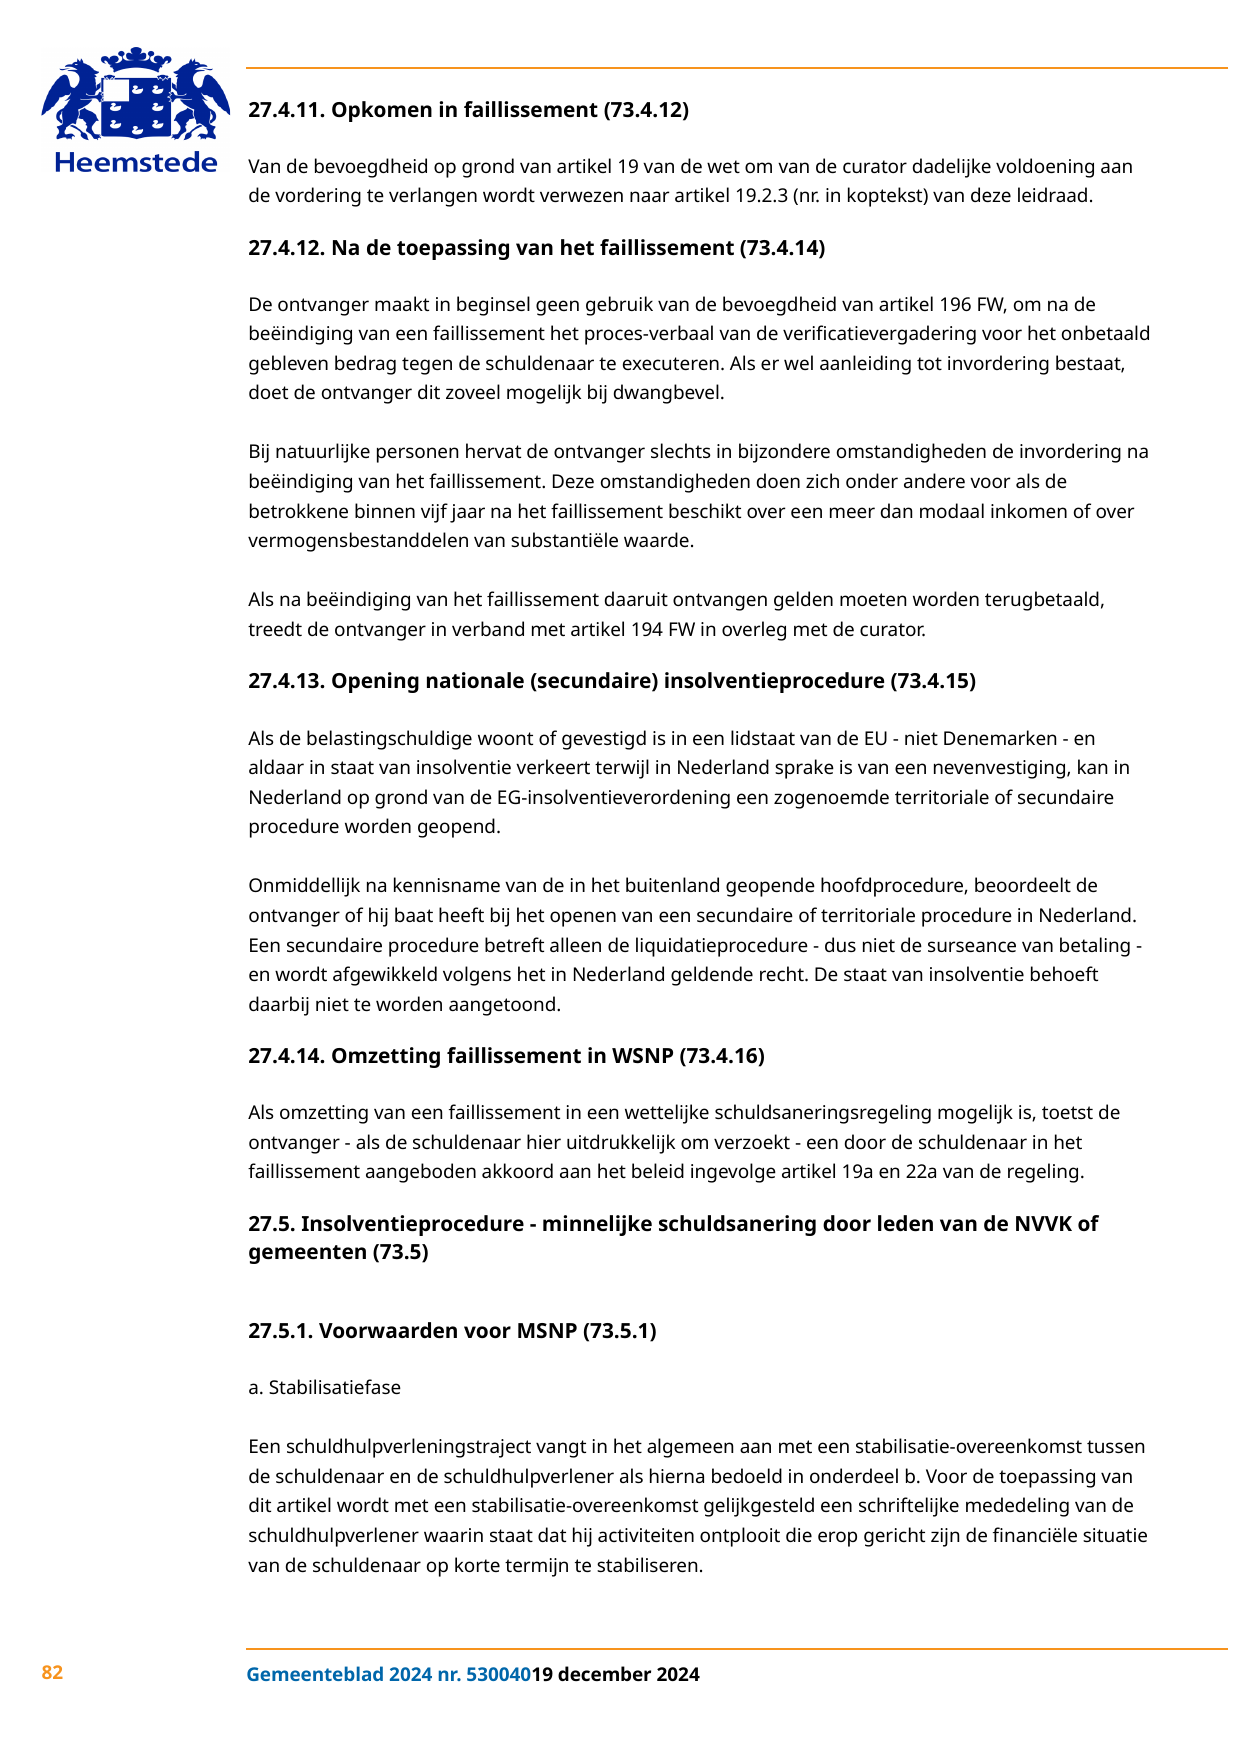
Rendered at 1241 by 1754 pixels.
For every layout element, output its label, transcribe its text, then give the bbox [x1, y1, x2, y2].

text De ontvanger maakt in beginsel geen gebruik van de bevoegdheid van artikel 196 FW, om na de beëindiging van een faillissement het proces-verbaal van de verificatievergadering voor het onbetaald gebleven bedrag tegen de schuldenaar te executeren. Als er wel aanleiding tot invordering bestaat, doet de ontvanger dit zoveel mogelijk bij dwangbevel. [248, 291, 1152, 405]
text a. Stabilisatiefase [248, 1374, 1152, 1400]
text Een schuldhulpverleningstraject vangt in het algemeen aan met een stabilisatie-overeenkomst tussen de schuldenaar en de schuldhulpverlener als hierna bedoeld in onderdeel b. Voor de toepassing van dit artikel wordt met een stabilisatie-overeenkomst gelijkgesteld een schriftelijke mededeling van de schuldhulpverlener waarin staat dat hij activiteiten ontplooit die erop gericht zijn de financiële situatie van de schuldenaar op korte termijn te stabiliseren. [248, 1433, 1152, 1577]
text Als omzetting van een faillissement in een wettelijke schuldsaneringsregeling mogelijk is, toetst de ontvanger - als de schuldenaar hier uitdrukkelijk om verzoekt - een door de schuldenaar in het faillissement aangeboden akkoord aan het beleid ingevolge artikel 19a en 22a van de regeling. [248, 1099, 1152, 1184]
text Onmiddellijk na kennisname van de in het buitenland geopende hoofdprocedure, beoordeelt de ontvanger of hij baat heeft bij het openen van een secundaire of territoriale procedure in Nederland. Een secundaire procedure betreft alleen de liquidatieprocedure - dus niet de surseance van betaling - en wordt afgewikkeld volgens het in Nederland geldende recht. De staat van insolventie behoeft daarbij niet te worden aangetoond. [248, 873, 1152, 1017]
text 27.4.13. Opening nationale (secundaire) insolventieprocedure (73.4.15) [248, 667, 1152, 695]
text Als na beëindiging van het faillissement daaruit ontvangen gelden moeten worden terugbetaald, treedt de ontvanger in verband met artikel 194 FW in overleg met de curator. [248, 587, 1152, 642]
picture [41, 47, 231, 172]
text 27.5. Insolventieprocedure - minnelijke schuldsanering door leden van de NVVK of gemeenten (73.5) [248, 1209, 1152, 1266]
text Als de belastingschuldige woont of gevestigd is in een lidstaat van de EU - niet Denemarken - en aldaar in staat van insolventie verkeert terwijl in Nederland sprake is van een nevenvestiging, kan in Nederland op grond van de EG-insolventieverordening een zogenoemde territoriale of secundaire procedure worden geopend. [248, 725, 1152, 839]
text Bij natuurlijke personen hervat de ontvanger slechts in bijzondere omstandigheden de invordering na beëindiging van het faillissement. Deze omstandigheden doen zich onder andere voor als de betrokkene binnen vijf jaar na het faillissement beschikt over een meer dan modaal inkomen of over vermogensbestanddelen van substantiële waarde. [248, 439, 1152, 553]
text 27.4.14. Omzetting faillissement in WSNP (73.4.16) [248, 1041, 1152, 1070]
text 27.4.12. Na de toepassing van het faillissement (73.4.14) [248, 233, 1152, 261]
text 27.4.11. Opkomen in faillissement (73.4.12) [248, 95, 1152, 123]
text Van de bevoegdheid op grond van artikel 19 van de wet om van de curator dadelijke voldoening aan de vordering te verlangen wordt verwezen naar artikel 19.2.3 (nr. in koptekst) van deze leidraad. [248, 153, 1152, 208]
text 27.5.1. Voorwaarden voor MSNP (73.5.1) [248, 1316, 1152, 1345]
